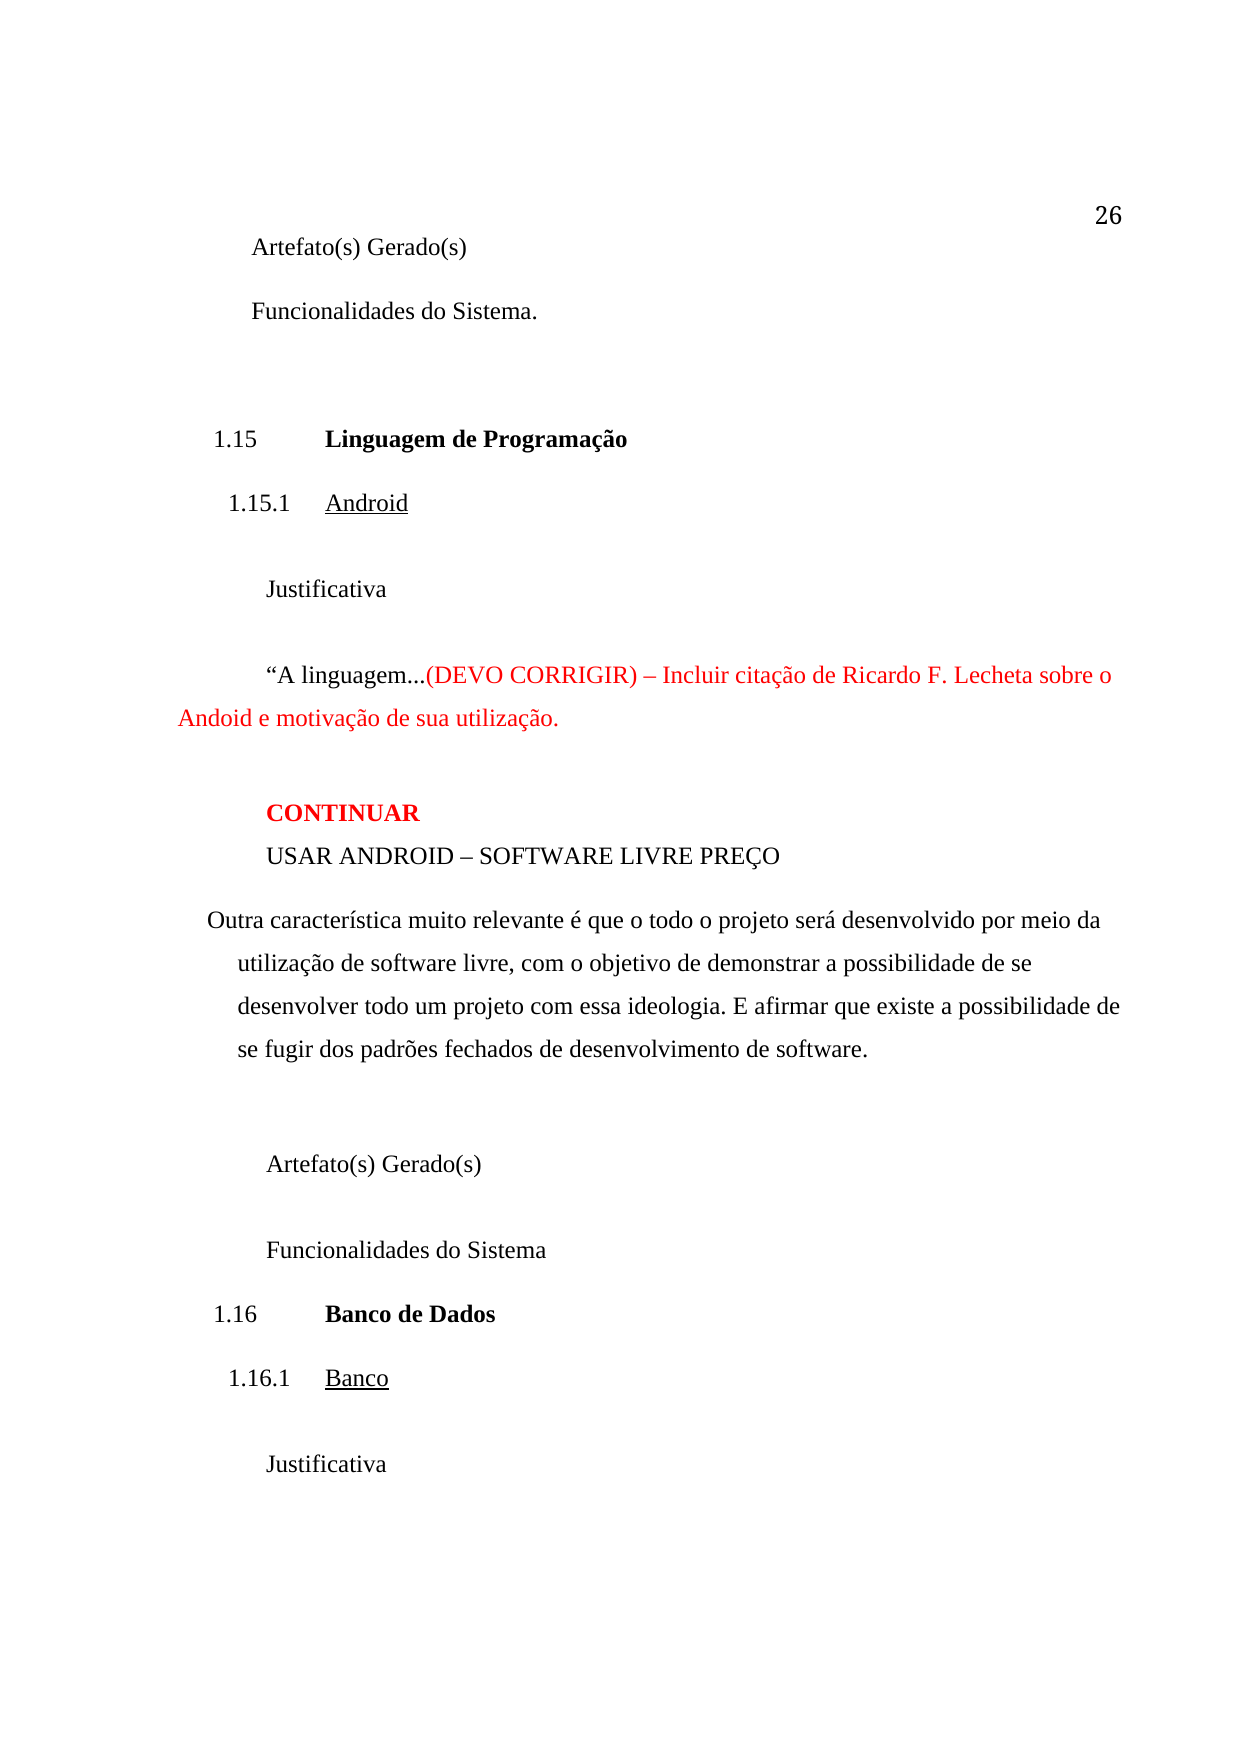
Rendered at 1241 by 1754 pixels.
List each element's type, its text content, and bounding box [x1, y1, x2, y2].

text CONTINUAR [177, 798, 1122, 826]
text Funcionalidades do Sistema [177, 1235, 1122, 1264]
subtitle Banco [222, 1363, 1122, 1392]
subtitle Banco de Dados [207, 1299, 1122, 1328]
subtitle Android [222, 488, 1122, 517]
text Artefato(s) Gerado(s) [177, 1149, 1122, 1178]
text Funcionalidades do Sistema. [177, 296, 1122, 325]
text Outra característica muito relevante é que o todo o projeto será desenvolvido por meio da utilização de software livre, com o objetivo de demonstrar a possibilidade de se desenvolver todo um projeto com essa ideologia. E afirmar que existe a possibilidade de se fugir dos padrões fechados de desenvolvimento de software. [207, 905, 1122, 1063]
text Justificativa [177, 1449, 1122, 1478]
text Justificativa [177, 574, 1122, 603]
text USAR ANDROID – SOFTWARE LIVRE PREÇO [177, 841, 1122, 869]
text Artefato(s) Gerado(s) [177, 232, 1122, 261]
text “A linguagem...(DEVO CORRIGIR) – Incluir citação de Ricardo F. Lecheta sobre o Andoid e motivação de sua utilização. [177, 660, 1122, 732]
subtitle Linguagem de Programação [207, 424, 1122, 453]
